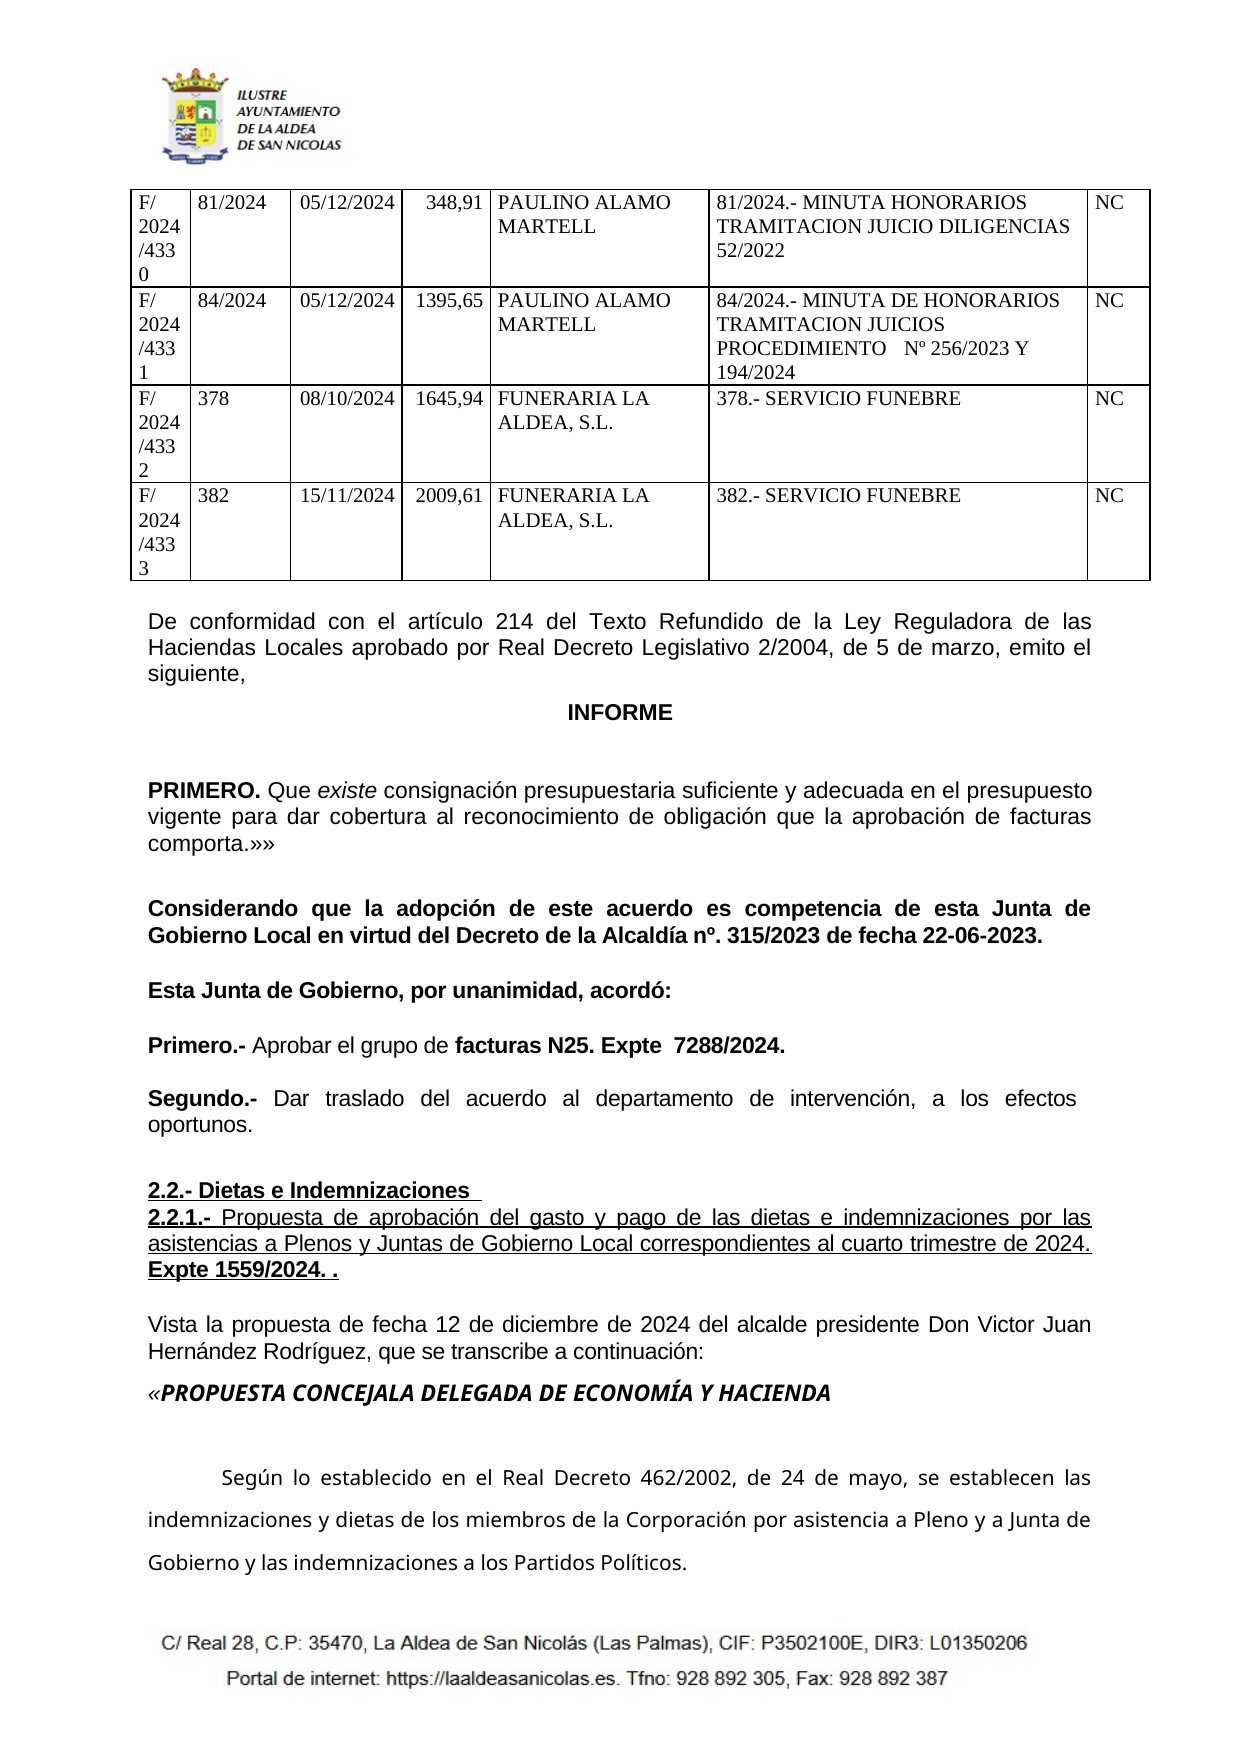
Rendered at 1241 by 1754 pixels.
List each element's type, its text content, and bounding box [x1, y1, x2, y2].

table_cell 08/10/2024 [291, 386, 401, 482]
table_cell NC [1088, 386, 1149, 482]
text Primero.- Aprobar el grupo de facturas N25. Expte 7288/2024. [148, 1032, 1093, 1058]
table_cell 84/2024 [191, 288, 290, 384]
table_cell 348,91 [403, 190, 490, 286]
text INFORME [148, 699, 1093, 726]
table_cell F/2024/4332 [132, 386, 190, 482]
picture [149, 1627, 1034, 1694]
table_cell 2009,61 [403, 483, 490, 580]
table_cell PAULINO ALAMO MARTELL [491, 288, 708, 384]
table_cell NC [1088, 483, 1149, 580]
table_cell PAULINO ALAMO MARTELL [491, 190, 708, 286]
table_cell 05/12/2024 [291, 190, 401, 286]
text Según lo establecido en el Real Decreto 462/2002, de 24 de mayo, se establecen las indemnizaciones y dietas de los miembros de la Corporación por asistencia a Pleno y a Junta de Gobierno y las indemnizaciones a los Partidos Políticos. [148, 1463, 1093, 1577]
table_cell NC [1088, 190, 1149, 286]
table_cell NC [1088, 288, 1149, 384]
table_cell F/2024/4333 [132, 483, 190, 580]
table_cell 1395,65 [403, 288, 490, 384]
table_cell 15/11/2024 [291, 483, 401, 580]
table_cell 382.- SERVICIO FUNEBRE [710, 483, 1087, 580]
table_cell 1645,94 [403, 386, 490, 482]
text De conformidad con el artículo 214 del Texto Refundido de la Ley Reguladora de las Haciendas Locales aprobado por Real Decreto Legislativo 2/2004, de 5 de marzo, emito el siguiente, [148, 608, 1093, 687]
table_cell 84/2024.- MINUTA DE HONORARIOS TRAMITACION JUICIOS PROCEDIMIENTO Nº 256/2023 Y 194/2024 [710, 288, 1087, 384]
table_cell 05/12/2024 [291, 288, 401, 384]
text Expte 1559/2024. . [148, 1254, 1093, 1282]
table_cell 81/2024 [191, 190, 290, 286]
table_cell 378.- SERVICIO FUNEBRE [710, 386, 1087, 482]
table_cell F/2024/4331 [132, 288, 190, 384]
table_cell F/2024/4330 [132, 190, 190, 286]
text Vista la propuesta de fecha 12 de diciembre de 2024 del alcalde presidente Don Victor Juan Hernández Rodríguez, que se transcribe a continuación: [148, 1311, 1093, 1364]
table_cell 382 [191, 483, 290, 580]
text PRIMERO. Que existe consignación presupuestaria suficiente y adecuada en el presupuesto vigente para dar cobertura al reconocimiento de obligación que la aprobación de facturas comporta.»» [148, 777, 1093, 856]
picture [148, 60, 357, 172]
table_cell FUNERARIA LA ALDEA, S.L. [491, 483, 708, 580]
text «PROPUESTA CONCEJALA DELEGADA DE ECONOMÍA Y HACIENDA [148, 1377, 1093, 1408]
table_cell 81/2024.- MINUTA HONORARIOS TRAMITACION JUICIO DILIGENCIAS 52/2022 [710, 190, 1087, 286]
text Esta Junta de Gobierno, por unanimidad, acordó: [148, 977, 1093, 1003]
text Considerando que la adopción de este acuerdo es competencia de esta Junta de Gobierno Local en virtud del Decreto de la Alcaldía nº. 315/2023 de fecha 22-06-2023. [148, 895, 1093, 948]
table_cell FUNERARIA LA ALDEA, S.L. [491, 386, 708, 482]
table_cell 378 [191, 386, 290, 482]
text 2.2.1.- Propuesta de aprobación del gasto y pago de las dietas e indemnizaciones por las asistencias a Plenos y Juntas de Gobierno Local correspondientes al cuarto trimestre de 2024. [148, 1203, 1093, 1253]
text Segundo.- Dar traslado del acuerdo al departamento de intervención, a los efectos oportunos. [148, 1085, 1078, 1137]
text 2.2.- Dietas e Indemnizaciones [148, 1177, 1093, 1203]
